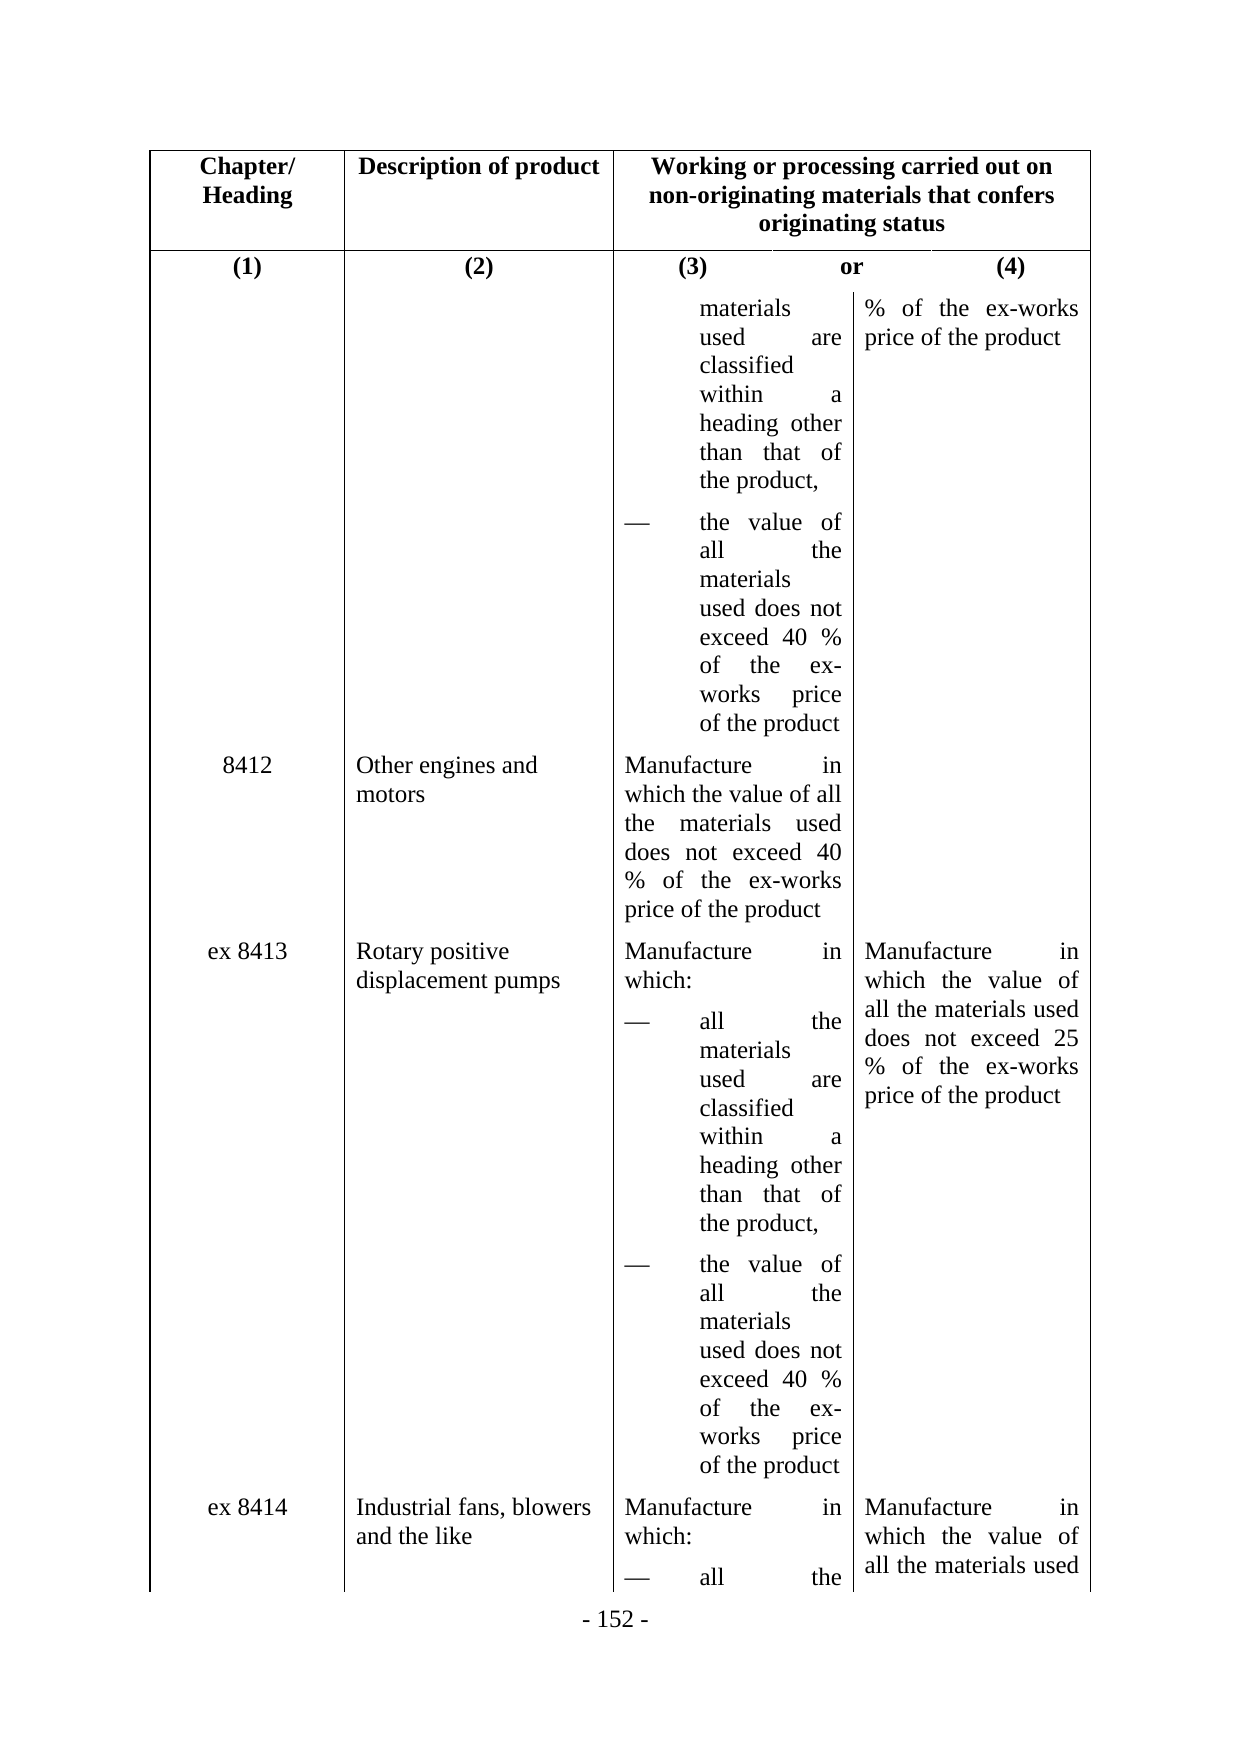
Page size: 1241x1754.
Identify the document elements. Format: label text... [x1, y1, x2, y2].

table_cell ex 8413 [151, 936, 344, 1491]
table_cell Industrial fans, blowers and the like [345, 1493, 613, 1591]
table_cell (2) [345, 251, 613, 292]
table_cell [854, 750, 1090, 935]
table_cell [345, 293, 613, 749]
table_cell Manufacture in which the value of all the materials used does not exceed 25 % of the ex-works price of the product [854, 936, 1090, 1491]
table_header Description of product [345, 151, 613, 250]
table_cell (4) [932, 251, 1090, 292]
table_cell ex 8414 [151, 1493, 344, 1591]
table_cell % of the ex-works price of the product [854, 293, 1090, 749]
table_cell Rotary positive displacement pumps [345, 936, 613, 1491]
table_cell [151, 293, 344, 749]
table_cell Manufacture in which the value of all the materials used [854, 1493, 1090, 1591]
table_cell or [773, 251, 931, 292]
table_cell Manufacture in which: — all the materials used are classified within a heading other than that of the product, — the value of all the materials used does not exceed 40 % of the ex-works price of the product [614, 936, 853, 1491]
table_cell Other engines and motors [345, 750, 613, 935]
table_cell Manufacture in which the value of all the materials used does not exceed 40 % of the ex-works price of the product [614, 750, 853, 935]
table_cell materials used are classified within a heading other than that of the product, — the value of all the materials used does not exceed 40 % of the ex-works price of the product [614, 293, 853, 749]
table_cell (3) [614, 251, 772, 292]
table_header Chapter/Heading [151, 151, 344, 250]
table_cell 8412 [151, 750, 344, 935]
table_header Working or processing carried out on non-originating materials that confers originating status [614, 151, 1090, 250]
table_cell (1) [151, 251, 344, 292]
table_cell Manufacture in which: — all the [614, 1493, 853, 1591]
